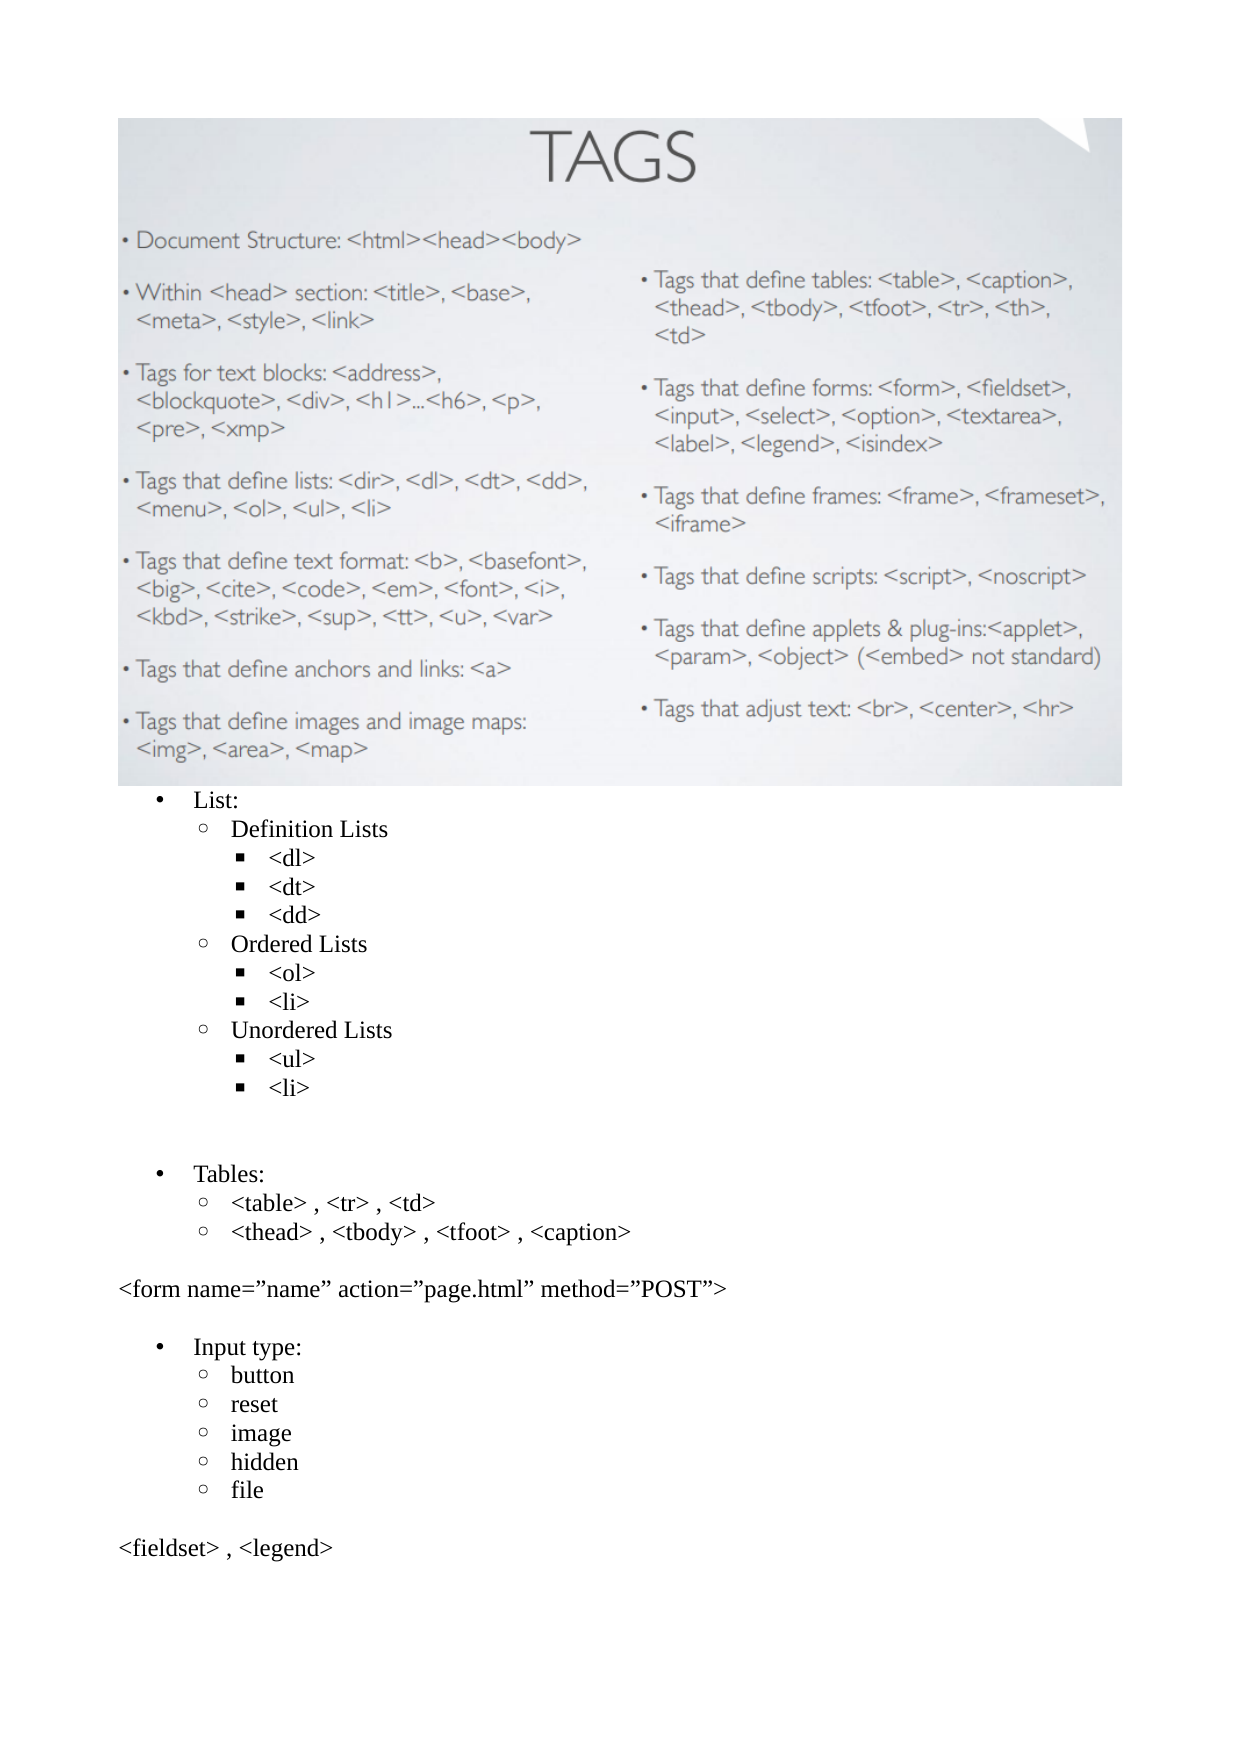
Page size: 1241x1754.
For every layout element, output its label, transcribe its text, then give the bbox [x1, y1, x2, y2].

list <table> , <tr> , <td> [193, 1188, 1122, 1217]
list List: [156, 786, 1122, 814]
list <dd> [231, 900, 1122, 929]
list <li> [231, 987, 1122, 1015]
list <dt> [231, 872, 1122, 900]
picture [118, 118, 1123, 786]
list <ol> [231, 958, 1122, 987]
text <fieldset> , <legend> [118, 1533, 1122, 1562]
list Unordered Lists [193, 1015, 1122, 1044]
list hidden [193, 1447, 1122, 1475]
list <li> [231, 1073, 1122, 1102]
list <dl> [231, 843, 1122, 872]
list image [193, 1418, 1122, 1447]
text <form name=”name” action=”page.html” method=”POST”> [118, 1274, 1122, 1303]
list <thead> , <tbody> , <tfoot> , <caption> [193, 1217, 1122, 1245]
list <ul> [231, 1044, 1122, 1073]
list reset [193, 1389, 1122, 1418]
list Ordered Lists [193, 929, 1122, 958]
list Definition Lists [193, 814, 1122, 843]
list Input type: [156, 1332, 1122, 1360]
list file [193, 1475, 1122, 1504]
list button [193, 1360, 1122, 1389]
list Tables: [156, 1159, 1122, 1188]
